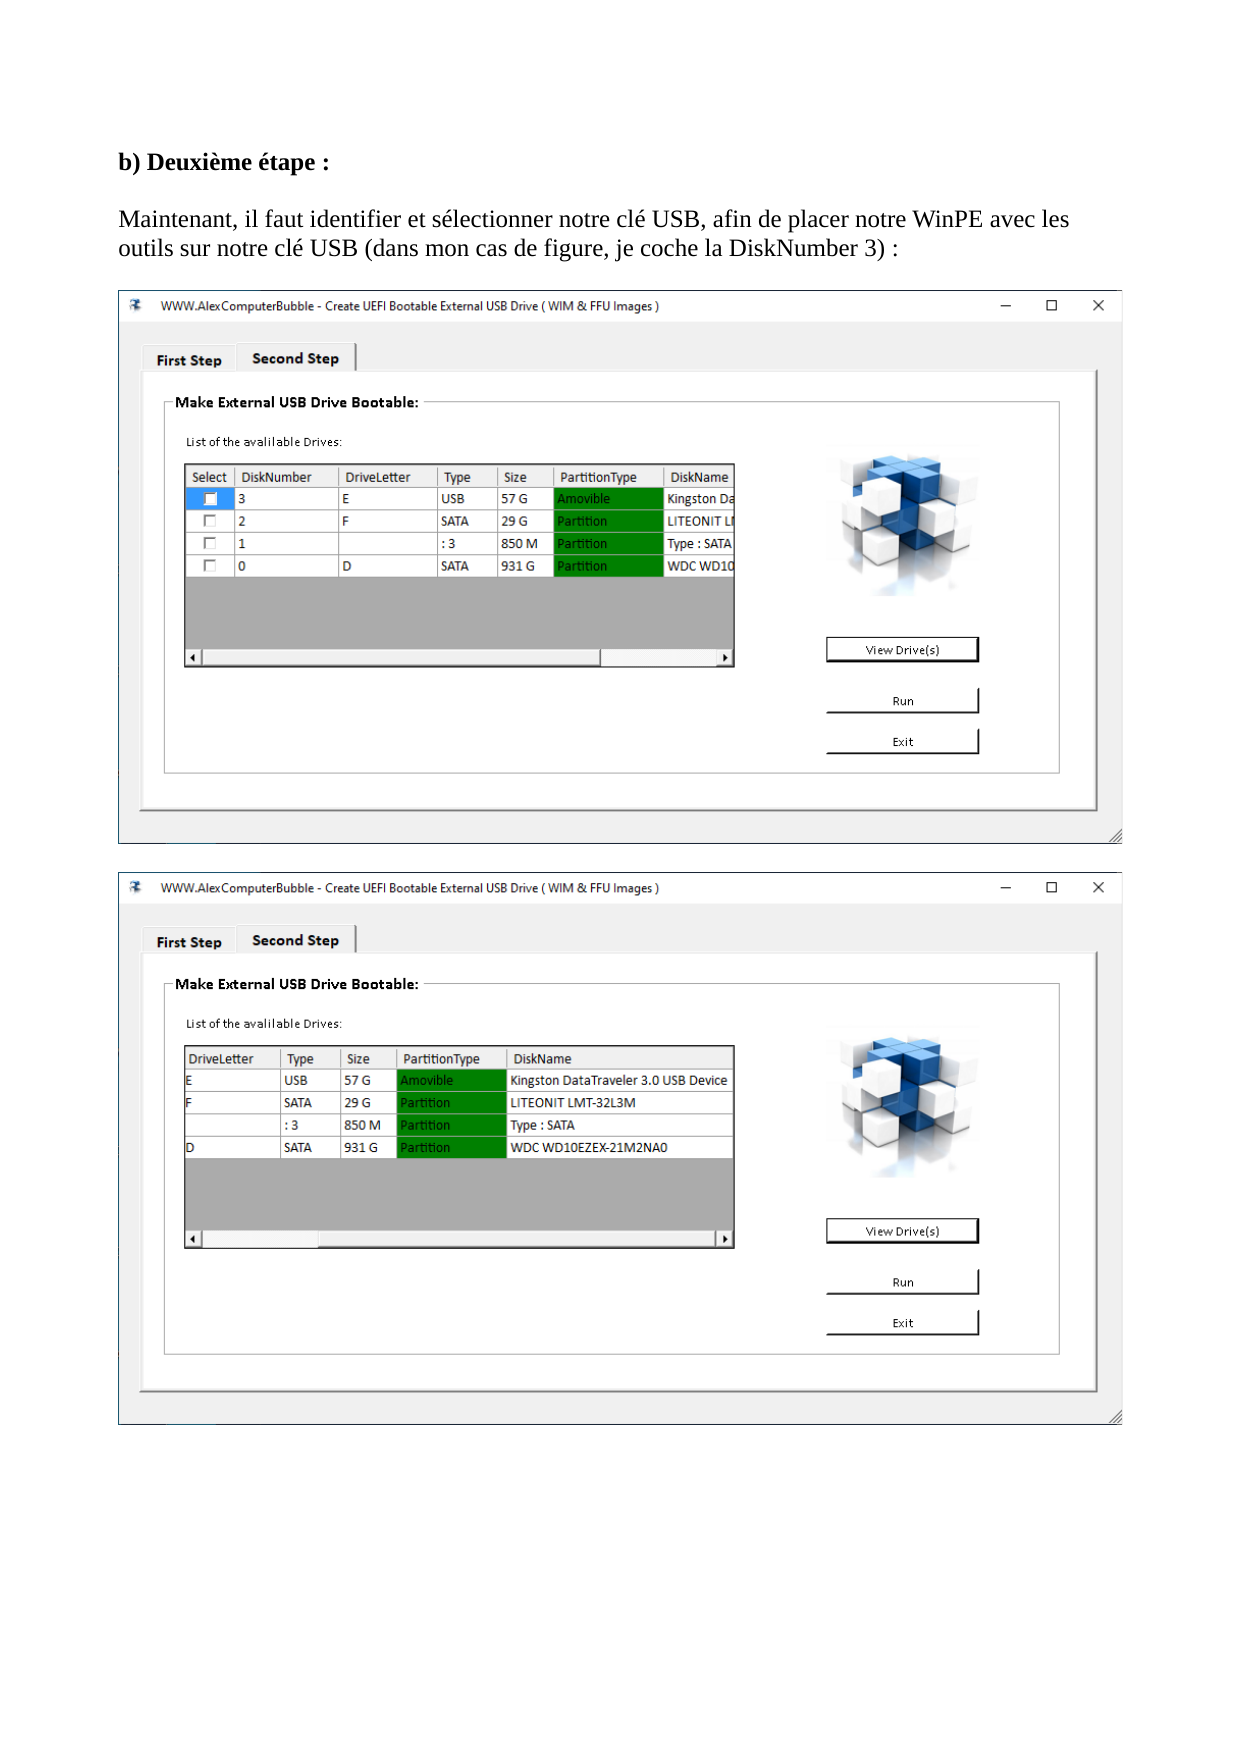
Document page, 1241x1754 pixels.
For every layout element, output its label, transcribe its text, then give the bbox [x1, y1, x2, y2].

text Maintenant, il faut identifier et sélectionner notre clé USB, afin de placer notre WinPE avec les outils sur notre clé USB (dans mon cas de figure, je coche la DiskNumber 3) : [118, 204, 1122, 262]
picture [118, 290, 1123, 844]
picture [118, 872, 1123, 1425]
text b) Deuxième étape : [118, 147, 1122, 176]
